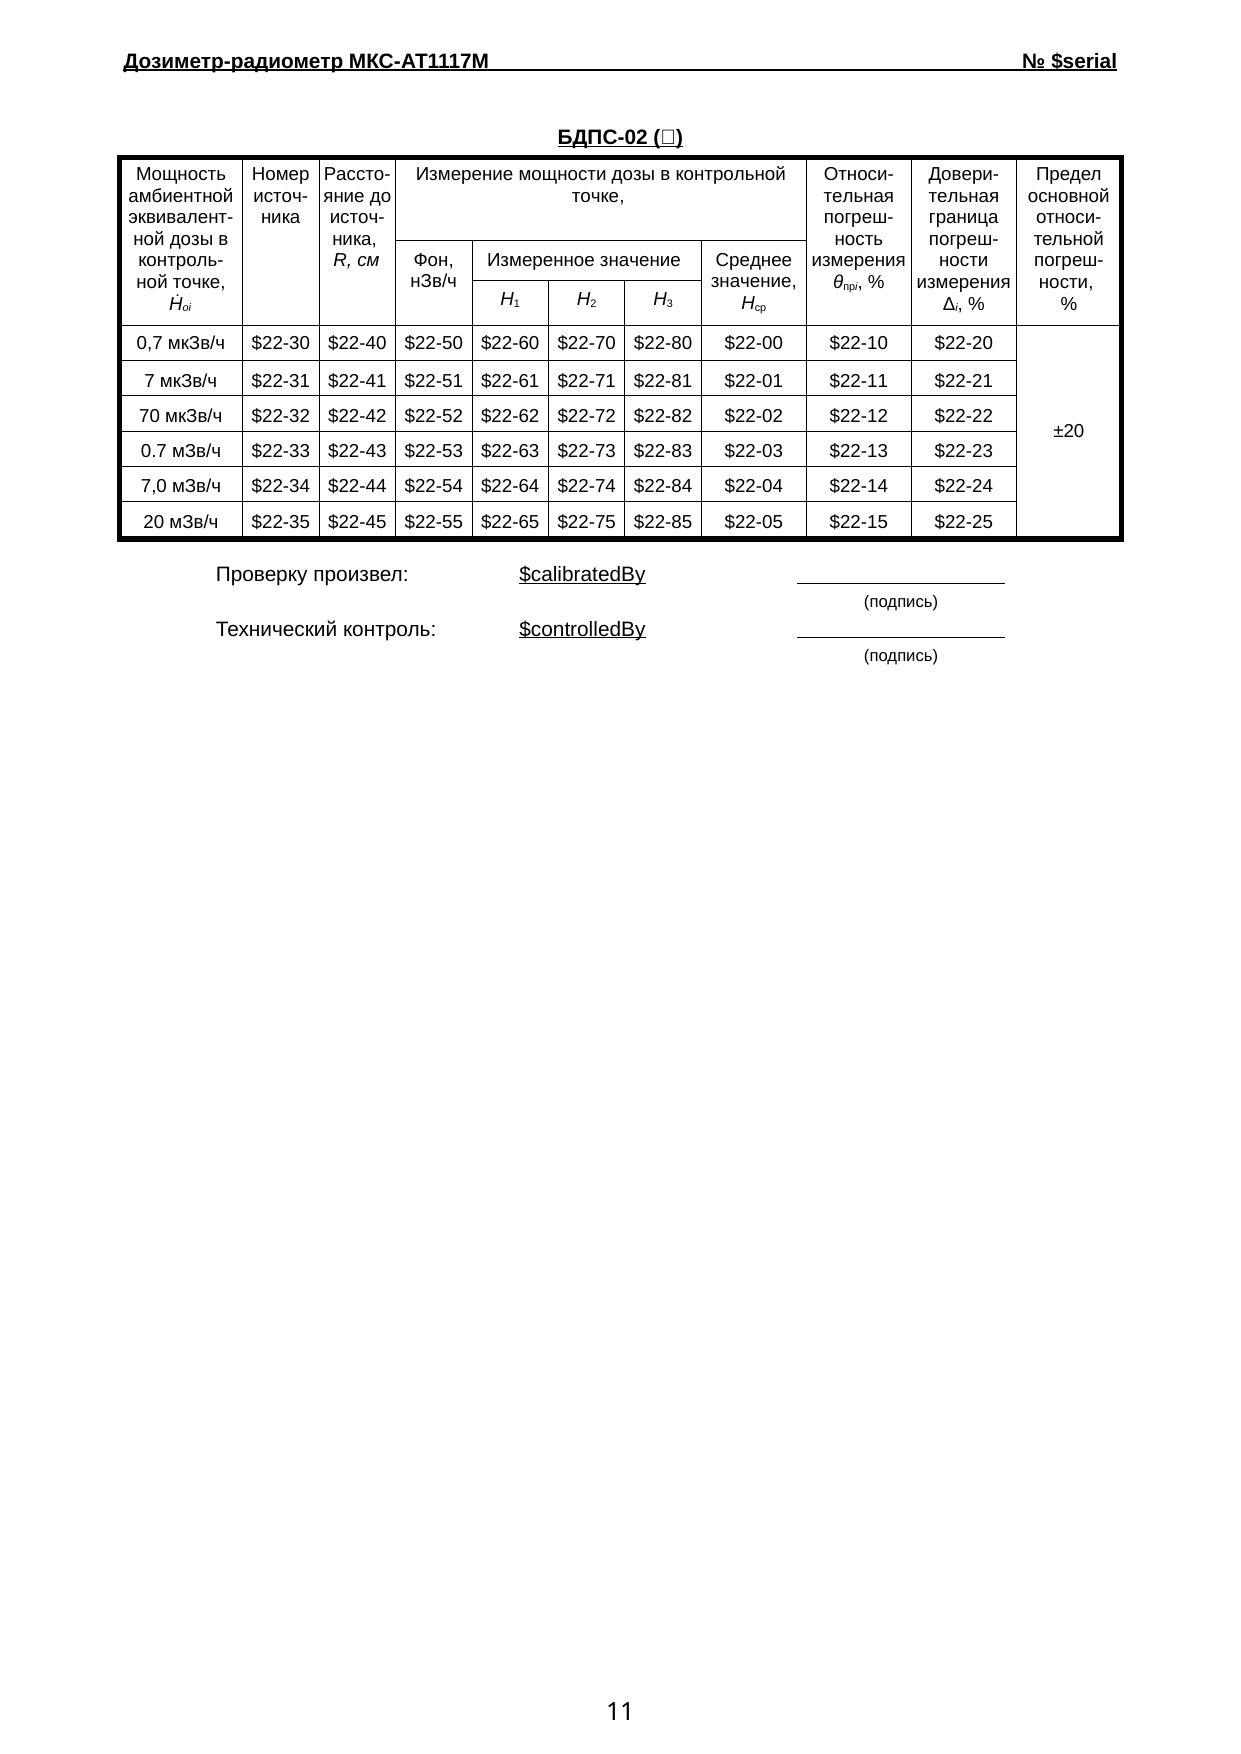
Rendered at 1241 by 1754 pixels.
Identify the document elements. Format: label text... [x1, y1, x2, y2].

table_cell $22-14 [807, 467, 911, 501]
table_cell Измеренное значение [473, 241, 701, 280]
table_cell Рассто-яние до источ-ника, R, см [320, 160, 395, 324]
table_cell (подпись) [771, 591, 1030, 611]
table_cell $22-44 [320, 467, 395, 501]
table_cell $22-22 [912, 396, 1016, 431]
table_cell $22-35 [243, 502, 319, 536]
table_cell ±20 [1017, 326, 1119, 536]
table_cell $22-13 [807, 432, 911, 466]
table_cell $22-83 [625, 432, 701, 466]
table_header БДПС-02 () [119, 109, 1121, 155]
table_cell $22-61 [473, 361, 548, 395]
table_cell $22-42 [320, 396, 395, 431]
table_cell Среднее значение, Hср [702, 241, 806, 324]
table_cell $22-80 [625, 326, 701, 360]
table_cell $22-65 [473, 502, 548, 536]
table_cell $22-72 [549, 396, 624, 431]
table_cell Мощность амбиентной эквивалент-ной дозы в контроль- ной точке, Ḣoi [122, 160, 242, 324]
table_header $calibratedBy [514, 556, 771, 591]
table_cell $22-43 [320, 432, 395, 466]
table_cell $22-34 [243, 467, 319, 501]
table_cell Довери-тельная граница погреш-ности измерения Δi, % [912, 160, 1016, 324]
table_cell $22-04 [702, 467, 806, 501]
table_cell $22-53 [396, 432, 472, 466]
table_cell $22-05 [702, 502, 806, 536]
table_cell $22-75 [549, 502, 624, 536]
table_cell Предел основной относи-тельной погреш-ности, % [1017, 160, 1119, 324]
table_cell $22-11 [807, 361, 911, 395]
table_cell $22-02 [702, 396, 806, 431]
table_cell Относи-тельная погреш-ность измерения θпрi, % [807, 160, 911, 324]
table_cell $22-74 [549, 467, 624, 501]
table_cell $22-33 [243, 432, 319, 466]
table_cell (подпись) [771, 646, 1030, 665]
table_cell $22-10 [807, 326, 911, 360]
table_cell $22-64 [473, 467, 548, 501]
table_cell $22-51 [396, 361, 472, 395]
table_cell 0.7 мЗв/ч [122, 432, 242, 466]
table_cell H2 [549, 281, 624, 324]
table_cell $22-25 [912, 502, 1016, 536]
table_cell Технический контроль: [210, 611, 513, 646]
table_cell $22-31 [243, 361, 319, 395]
table_cell [514, 591, 771, 611]
table_cell $22-63 [473, 432, 548, 466]
table_cell $22-60 [473, 326, 548, 360]
table_cell $22-62 [473, 396, 548, 431]
table_header Проверку произвел: [210, 556, 513, 591]
table_cell $22-41 [320, 361, 395, 395]
table_header [771, 556, 1030, 591]
table_cell $22-82 [625, 396, 701, 431]
table_cell $22-85 [625, 502, 701, 536]
table_cell [210, 646, 513, 665]
table_cell $22-84 [625, 467, 701, 501]
table_cell Измерение мощности дозы в контрольной точке, [396, 160, 806, 240]
table_cell $22-00 [702, 326, 806, 360]
table_cell $22-45 [320, 502, 395, 536]
table_cell $22-81 [625, 361, 701, 395]
table_cell $22-71 [549, 361, 624, 395]
table_cell H3 [625, 281, 701, 324]
table_cell 0,7 мкЗв/ч [122, 326, 242, 360]
table_cell $22-12 [807, 396, 911, 431]
table_cell $22-03 [702, 432, 806, 466]
table_cell $22-32 [243, 396, 319, 431]
table_cell [514, 646, 771, 665]
table_cell H1 [473, 281, 548, 324]
table_cell $22-21 [912, 361, 1016, 395]
table_cell $22-70 [549, 326, 624, 360]
table_cell $22-30 [243, 326, 319, 360]
table_cell 7 мкЗв/ч [122, 361, 242, 395]
table_cell $22-20 [912, 326, 1016, 360]
table_cell $22-52 [396, 396, 472, 431]
table_cell $22-15 [807, 502, 911, 536]
table_cell [771, 611, 1030, 646]
table_cell 20 мЗв/ч [122, 502, 242, 536]
table_cell [210, 591, 513, 611]
table_cell $22-24 [912, 467, 1016, 501]
table_cell Номер источ-ника [243, 160, 319, 324]
table_cell $22-54 [396, 467, 472, 501]
table_cell 70 мкЗв/ч [122, 396, 242, 431]
table_cell $22-23 [912, 432, 1016, 466]
table_cell $22-01 [702, 361, 806, 395]
table_cell $22-50 [396, 326, 472, 360]
table_cell $controlledBy [514, 611, 771, 646]
table_cell 7,0 мЗв/ч [122, 467, 242, 501]
table_cell $22-73 [549, 432, 624, 466]
table_cell Фон, нЗв/ч [396, 241, 472, 324]
table_cell $22-40 [320, 326, 395, 360]
table_cell $22-55 [396, 502, 472, 536]
